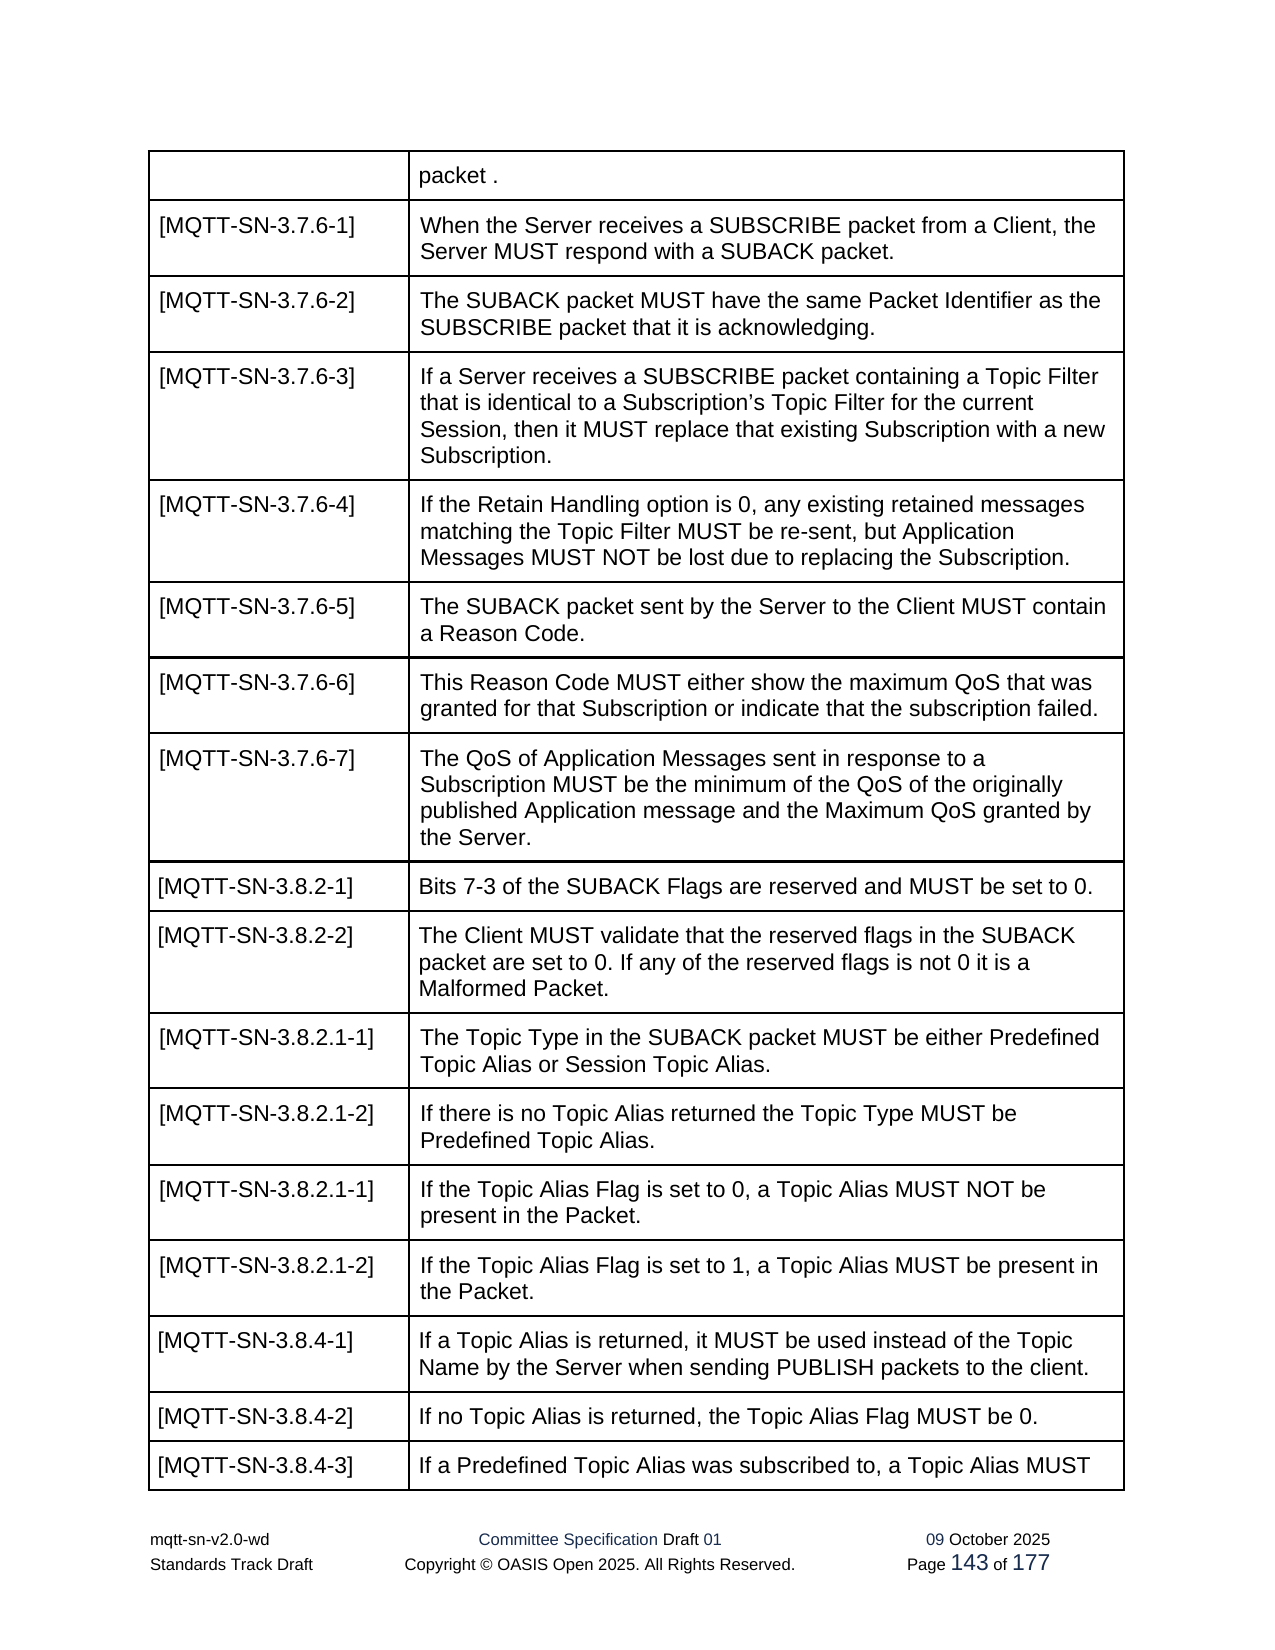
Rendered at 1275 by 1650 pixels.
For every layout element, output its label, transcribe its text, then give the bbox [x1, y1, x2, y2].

table_cell If a Server receives a SUBSCRIBE packet containing a Topic Filter that is identical to a Subscription’s Topic Filter for the current Session, then it MUST replace that existing Subscription with a new Subscription. [410, 353, 1123, 479]
table_cell [MQTT-SN-3.7.6-3] [150, 353, 408, 479]
table_cell [MQTT-SN-3.7.6-7] [150, 734, 408, 860]
table_cell [MQTT-SN-3.8.2.1-2] [150, 1089, 408, 1164]
table_cell When the Server receives a SUBSCRIBE packet from a Client, the Server MUST respond with a SUBACK packet. [410, 201, 1123, 275]
table_cell [MQTT-SN-3.8.4-3] [150, 1442, 408, 1489]
table_cell If the Topic Alias Flag is set to 0, a Topic Alias MUST NOT be present in the Packet. [410, 1166, 1123, 1239]
table_cell [MQTT-SN-3.8.2.1-1] [150, 1166, 408, 1239]
table_cell If the Retain Handling option is 0, any existing retained messages matching the Topic Filter MUST be re-sent, but Application Messages MUST NOT be lost due to replacing the Subscription. [410, 481, 1123, 581]
table_cell [MQTT-SN-3.8.4-2] [150, 1393, 408, 1440]
table_cell [MQTT-SN-3.8.4-1] [150, 1317, 408, 1391]
table_cell If the Topic Alias Flag is set to 1, a Topic Alias MUST be present in the Packet. [410, 1241, 1123, 1315]
table_cell The SUBACK packet MUST have the same Packet Identifier as the SUBSCRIBE packet that it is acknowledging. [410, 277, 1123, 351]
table_cell The Topic Type in the SUBACK packet MUST be either Predefined Topic Alias or Session Topic Alias. [410, 1014, 1123, 1087]
table_cell If a Predefined Topic Alias was subscribed to, a Topic Alias MUST [410, 1442, 1123, 1489]
table_cell If no Topic Alias is returned, the Topic Alias Flag MUST be 0. [410, 1393, 1123, 1440]
table_cell [MQTT-SN-3.7.6-5] [150, 583, 408, 656]
table_cell If there is no Topic Alias returned the Topic Type MUST be Predefined Topic Alias. [410, 1089, 1123, 1164]
table_cell [MQTT-SN-3.7.6-2] [150, 277, 408, 351]
table_cell [150, 152, 408, 199]
table_cell [MQTT-SN-3.7.6-6] [150, 659, 408, 732]
table_cell [MQTT-SN-3.8.2-1] [150, 863, 408, 910]
table_cell Bits 7-3 of the SUBACK Flags are reserved and MUST be set to 0. [410, 863, 1123, 910]
table_cell [MQTT-SN-3.8.2.1-1] [150, 1014, 408, 1087]
table_cell The QoS of Application Messages sent in response to a Subscription MUST be the minimum of the QoS of the originally published Application message and the Maximum QoS granted by the Server. [410, 734, 1123, 860]
table_cell The Client MUST validate that the reserved flags in the SUBACK packet are set to 0. If any of the reserved flags is not 0 it is a Malformed Packet. [410, 912, 1123, 1012]
table_cell [MQTT-SN-3.7.6-4] [150, 481, 408, 581]
table_cell This Reason Code MUST either show the maximum QoS that was granted for that Subscription or indicate that the subscription failed. [410, 659, 1123, 732]
table_cell packet . [410, 152, 1123, 199]
table_cell [MQTT-SN-3.7.6-1] [150, 201, 408, 275]
table_cell If a Topic Alias is returned, it MUST be used instead of the Topic Name by the Server when sending PUBLISH packets to the client. [410, 1317, 1123, 1391]
table_cell [MQTT-SN-3.8.2.1-2] [150, 1241, 408, 1315]
table_cell [MQTT-SN-3.8.2-2] [150, 912, 408, 1012]
table_cell The SUBACK packet sent by the Server to the Client MUST contain a Reason Code. [410, 583, 1123, 656]
